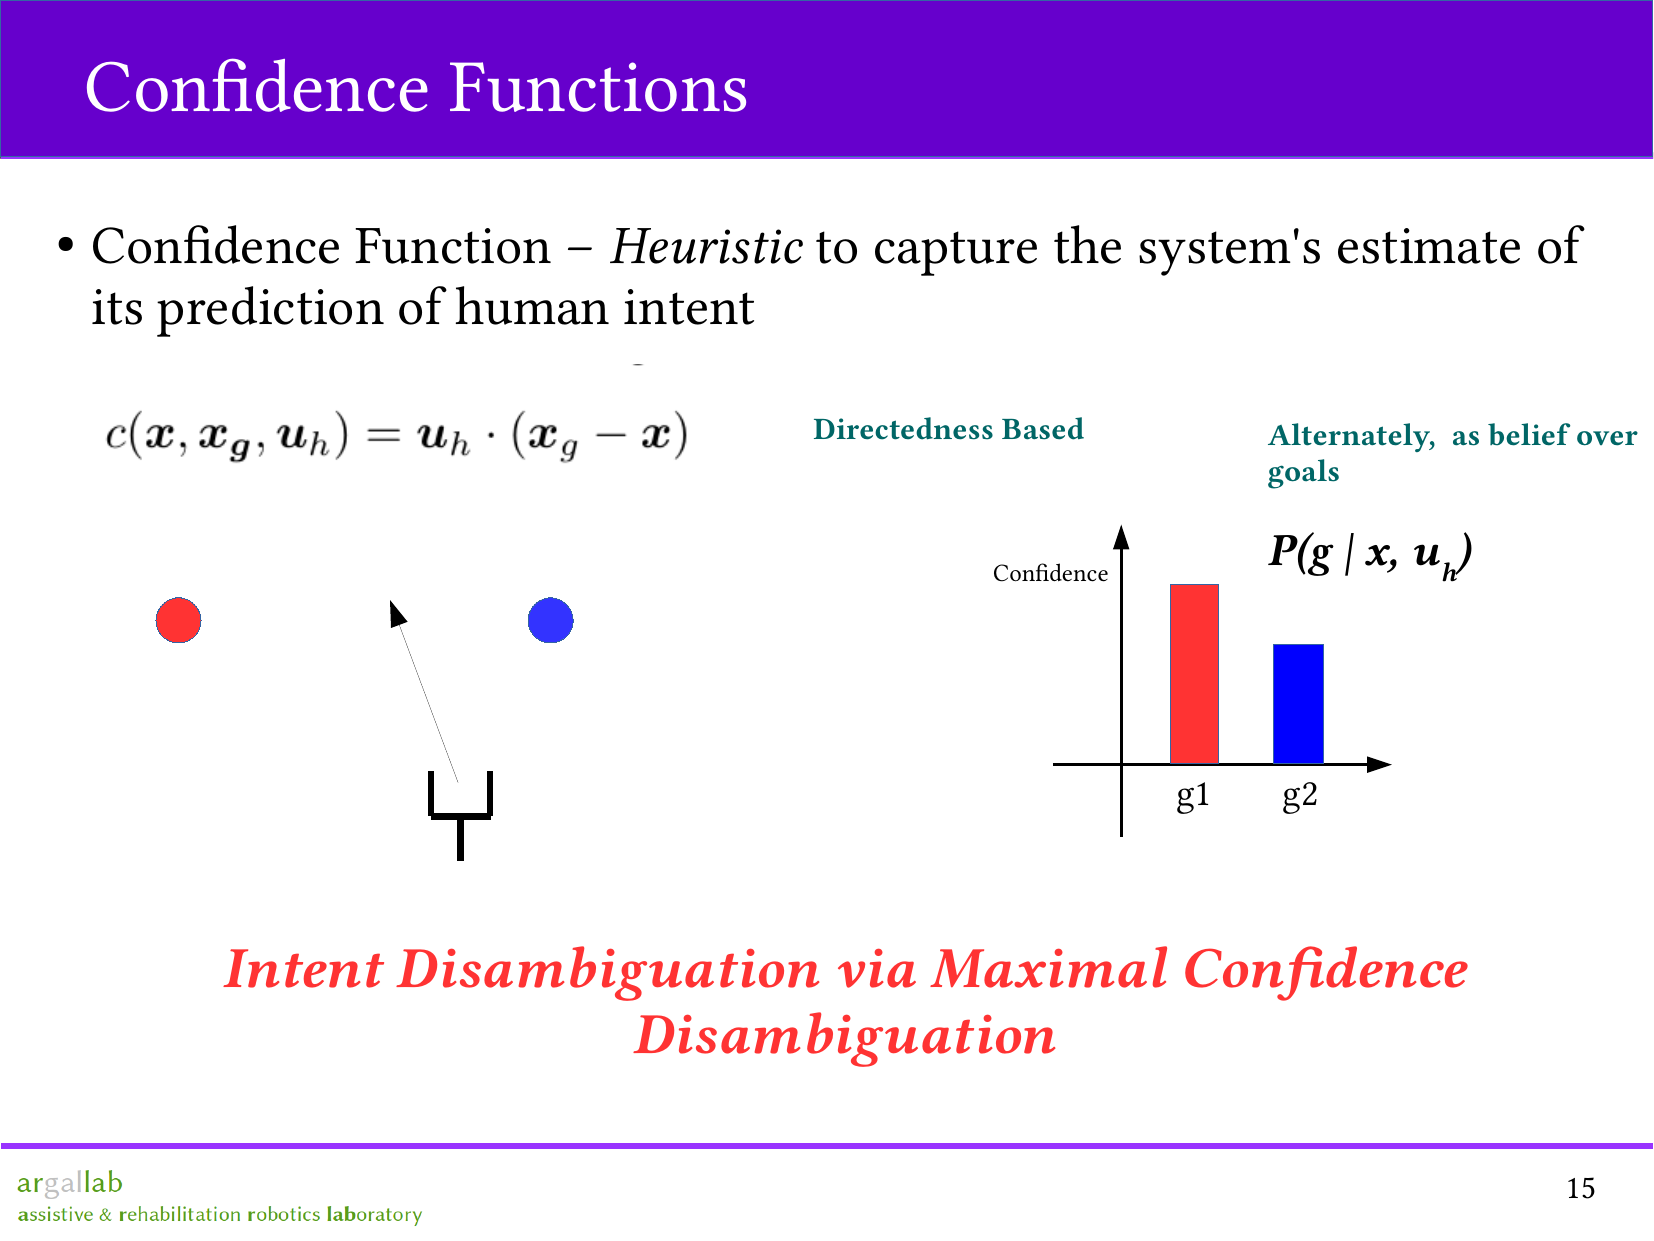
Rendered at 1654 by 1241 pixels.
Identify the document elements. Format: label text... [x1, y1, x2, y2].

text_box g2 [1267, 764, 1334, 823]
text_box Confidence Function – Heuristic to capture the system's estimate of its prediction of human intent [41, 207, 1605, 744]
picture [1, 1152, 103, 1237]
text_box [1273, 644, 1324, 764]
text_box [528, 597, 574, 643]
text_box g1 [1161, 764, 1228, 823]
text_box [155, 597, 202, 643]
text_box [1170, 584, 1219, 764]
text_box Directedness Based [798, 404, 1099, 455]
text_box Intent Disambiguation via Maximal Confidence Disambiguation [103, 927, 1550, 1241]
text_box Confidence [978, 551, 1124, 596]
text_box Confidence Functions [69, 36, 1621, 138]
text_box Alternately, as belief over goals P(g | x, uh) [1253, 410, 1653, 596]
picture [70, 364, 721, 490]
